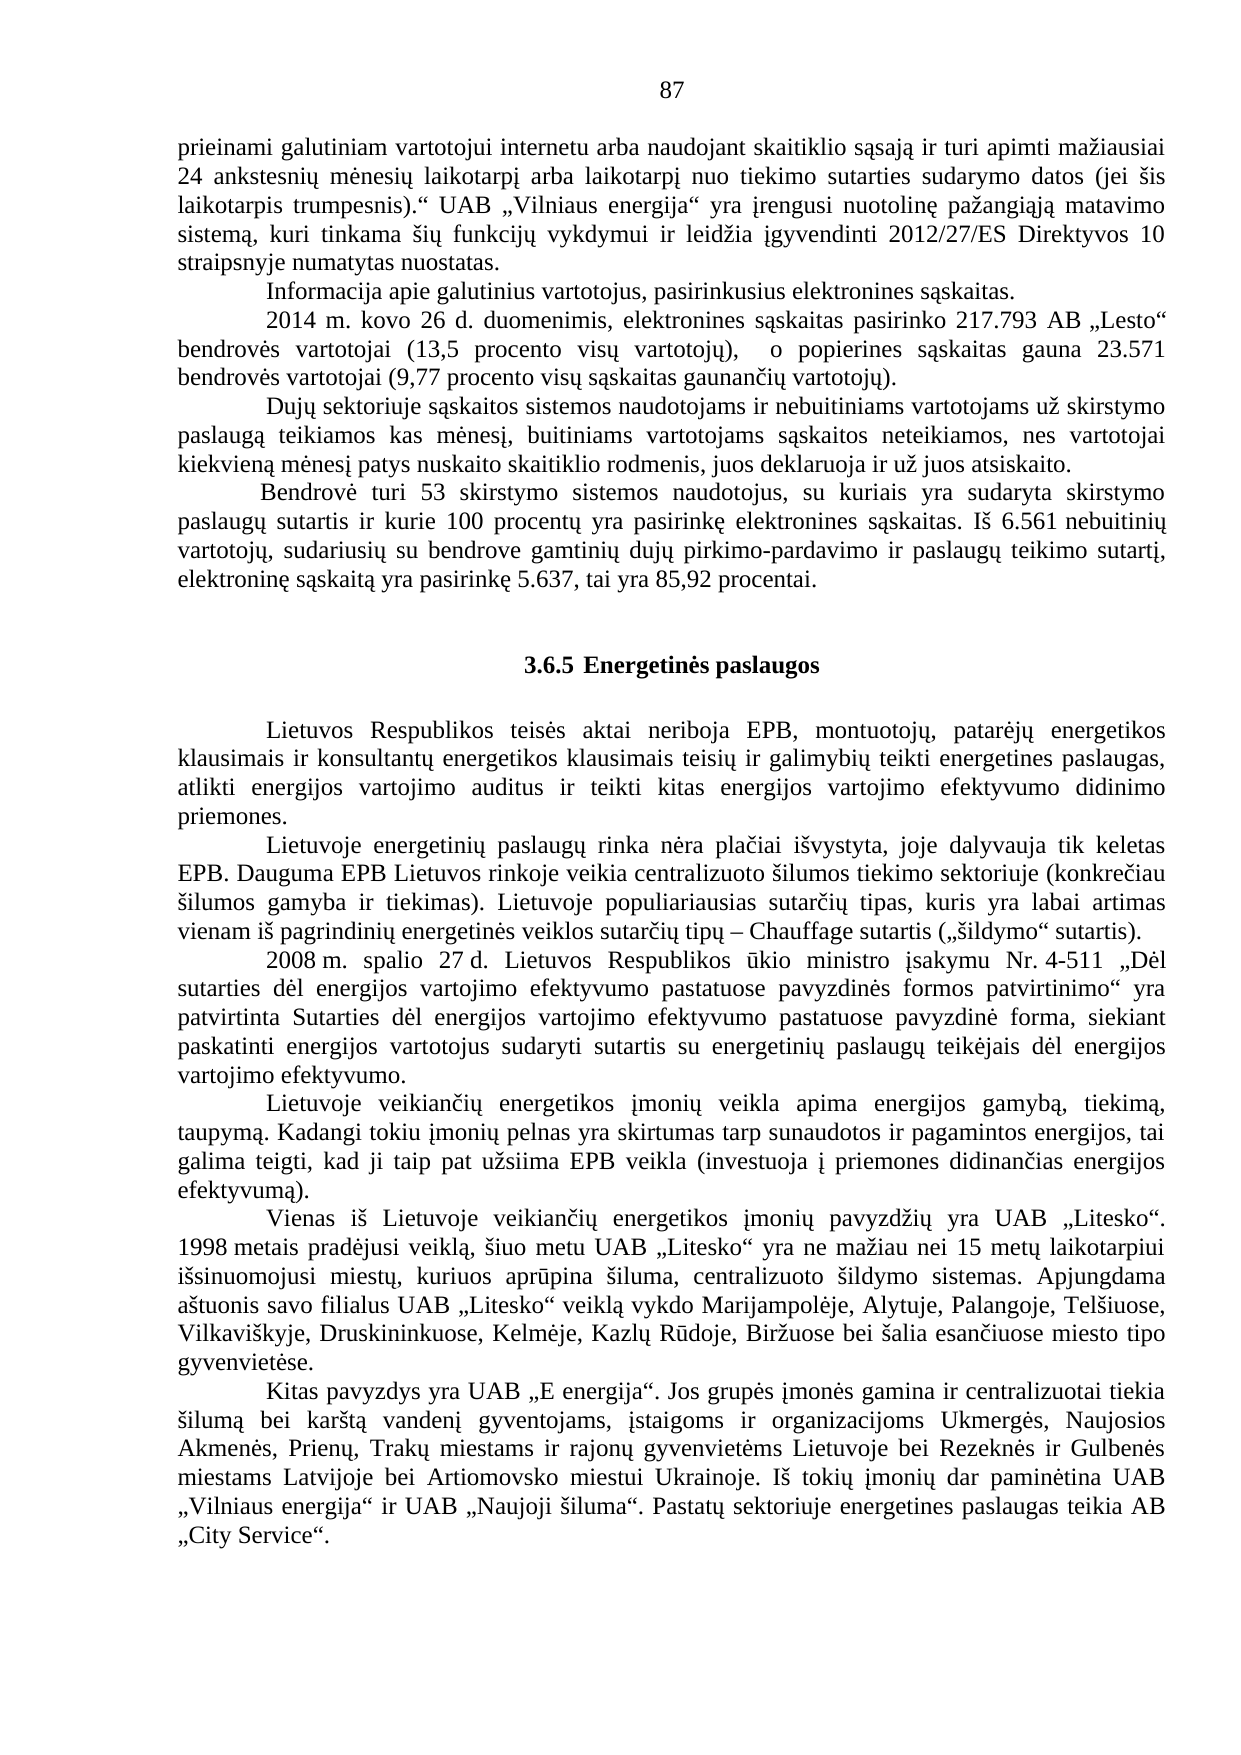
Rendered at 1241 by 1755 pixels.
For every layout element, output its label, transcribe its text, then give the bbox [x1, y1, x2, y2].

text Dujų sektoriuje sąskaitos sistemos naudotojams ir nebuitiniams vartotojams už skirstymo paslaugą teikiamos kas mėnesį, buitiniams vartotojams sąskaitos neteikiamos, nes vartotojai kiekvieną mėnesį patys nuskaito skaitiklio rodmenis, juos deklaruoja ir už juos atsiskaito. [177, 391, 1166, 477]
text prieinami galutiniam vartotojui internetu arba naudojant skaitiklio sąsają ir turi apimti mažiausiai 24 ankstesnių mėnesių laikotarpį arba laikotarpį nuo tiekimo sutarties sudarymo datos (jei šis laikotarpis trumpesnis).“ UAB „Vilniaus energija“ yra įrengusi nuotolinę pažangiąją matavimo sistemą, kuri tinkama šių funkcijų vykdymui ir leidžia įgyvendinti 2012/27/ES Direktyvos 10 straipsnyje numatytas nuostatas. [177, 132, 1166, 276]
text Vienas iš Lietuvoje veikiančių energetikos įmonių pavyzdžių yra UAB „Litesko“. 1998 metais pradėjusi veiklą, šiuo metu UAB „Litesko“ yra ne mažiau nei 15 metų laikotarpiui išsinuomojusi miestų, kuriuos aprūpina šiluma, centralizuoto šildymo sistemas. Apjungdama aštuonis savo filialus UAB „Litesko“ veiklą vykdo Marijampolėje, Alytuje, Palangoje, Telšiuose, Vilkaviškyje, Druskininkuose, Kelmėje, Kazlų Rūdoje, Biržuose bei šalia esančiuose miesto tipo gyvenvietėse. [177, 1203, 1166, 1376]
text Informacija apie galutinius vartotojus, pasirinkusius elektronines sąskaitas. [177, 276, 1166, 305]
text 3.6.5 Energetinės paslaugos [177, 650, 1166, 679]
text Kitas pavyzdys yra UAB „E energija“. Jos grupės įmonės gamina ir centralizuotai tiekia šilumą bei karštą vandenį gyventojams, įstaigoms ir organizacijoms Ukmergės, Naujosios Akmenės, Prienų, Trakų miestams ir rajonų gyvenvietėms Lietuvoje bei Rezeknės ir Gulbenės miestams Latvijoje bei Artiomovsko miestui Ukrainoje. Iš tokių įmonių dar paminėtina UAB „Vilniaus energija“ ir UAB „Naujoji šiluma“. Pastatų sektoriuje energetines paslaugas teikia AB „City Service“. [177, 1376, 1166, 1548]
text Lietuvoje veikiančių energetikos įmonių veikla apima energijos gamybą, tiekimą, taupymą. Kadangi tokiu įmonių pelnas yra skirtumas tarp sunaudotos ir pagamintos energijos, tai galima teigti, kad ji taip pat užsiima EPB veikla (investuoja į priemones didinančias energijos efektyvumą). [177, 1088, 1166, 1203]
text 2014 m. kovo 26 d. duomenimis, elektronines sąskaitas pasirinko 217.793 AB „Lesto“ bendrovės vartotojai (13,5 procento visų vartotojų), o popierines sąskaitas gauna 23.571 bendrovės vartotojai (9,77 procento visų sąskaitas gaunančių vartotojų). [177, 305, 1166, 391]
text 2008 m. spalio 27 d. Lietuvos Respublikos ūkio ministro įsakymu Nr. 4-511 „Dėl sutarties dėl energijos vartojimo efektyvumo pastatuose pavyzdinės formos patvirtinimo“ yra patvirtinta Sutarties dėl energijos vartojimo efektyvumo pastatuose pavyzdinė forma, siekiant paskatinti energijos vartotojus sudaryti sutartis su energetinių paslaugų teikėjais dėl energijos vartojimo efektyvumo. [177, 945, 1166, 1088]
text Lietuvoje energetinių paslaugų rinka nėra plačiai išvystyta, joje dalyvauja tik keletas EPB. Dauguma EPB Lietuvos rinkoje veikia centralizuoto šilumos tiekimo sektoriuje (konkrečiau šilumos gamyba ir tiekimas). Lietuvoje populiariausias sutarčių tipas, kuris yra labai artimas vienam iš pagrindinių energetinės veiklos sutarčių tipų – Chauffage sutartis („šildymo“ sutartis). [177, 830, 1166, 945]
text Bendrovė turi 53 skirstymo sistemos naudotojus, su kuriais yra sudaryta skirstymo paslaugų sutartis ir kurie 100 procentų yra pasirinkę elektronines sąskaitas. Iš 6.561 nebuitinių vartotojų, sudariusių su bendrove gamtinių dujų pirkimo-pardavimo ir paslaugų teikimo sutartį, elektroninę sąskaitą yra pasirinkę 5.637, tai yra 85,92 procentai. [177, 477, 1166, 592]
text Lietuvos Respublikos teisės aktai neriboja EPB, montuotojų, patarėjų energetikos klausimais ir konsultantų energetikos klausimais teisių ir galimybių teikti energetines paslaugas, atlikti energijos vartojimo auditus ir teikti kitas energijos vartojimo efektyvumo didinimo priemones. [177, 715, 1166, 830]
